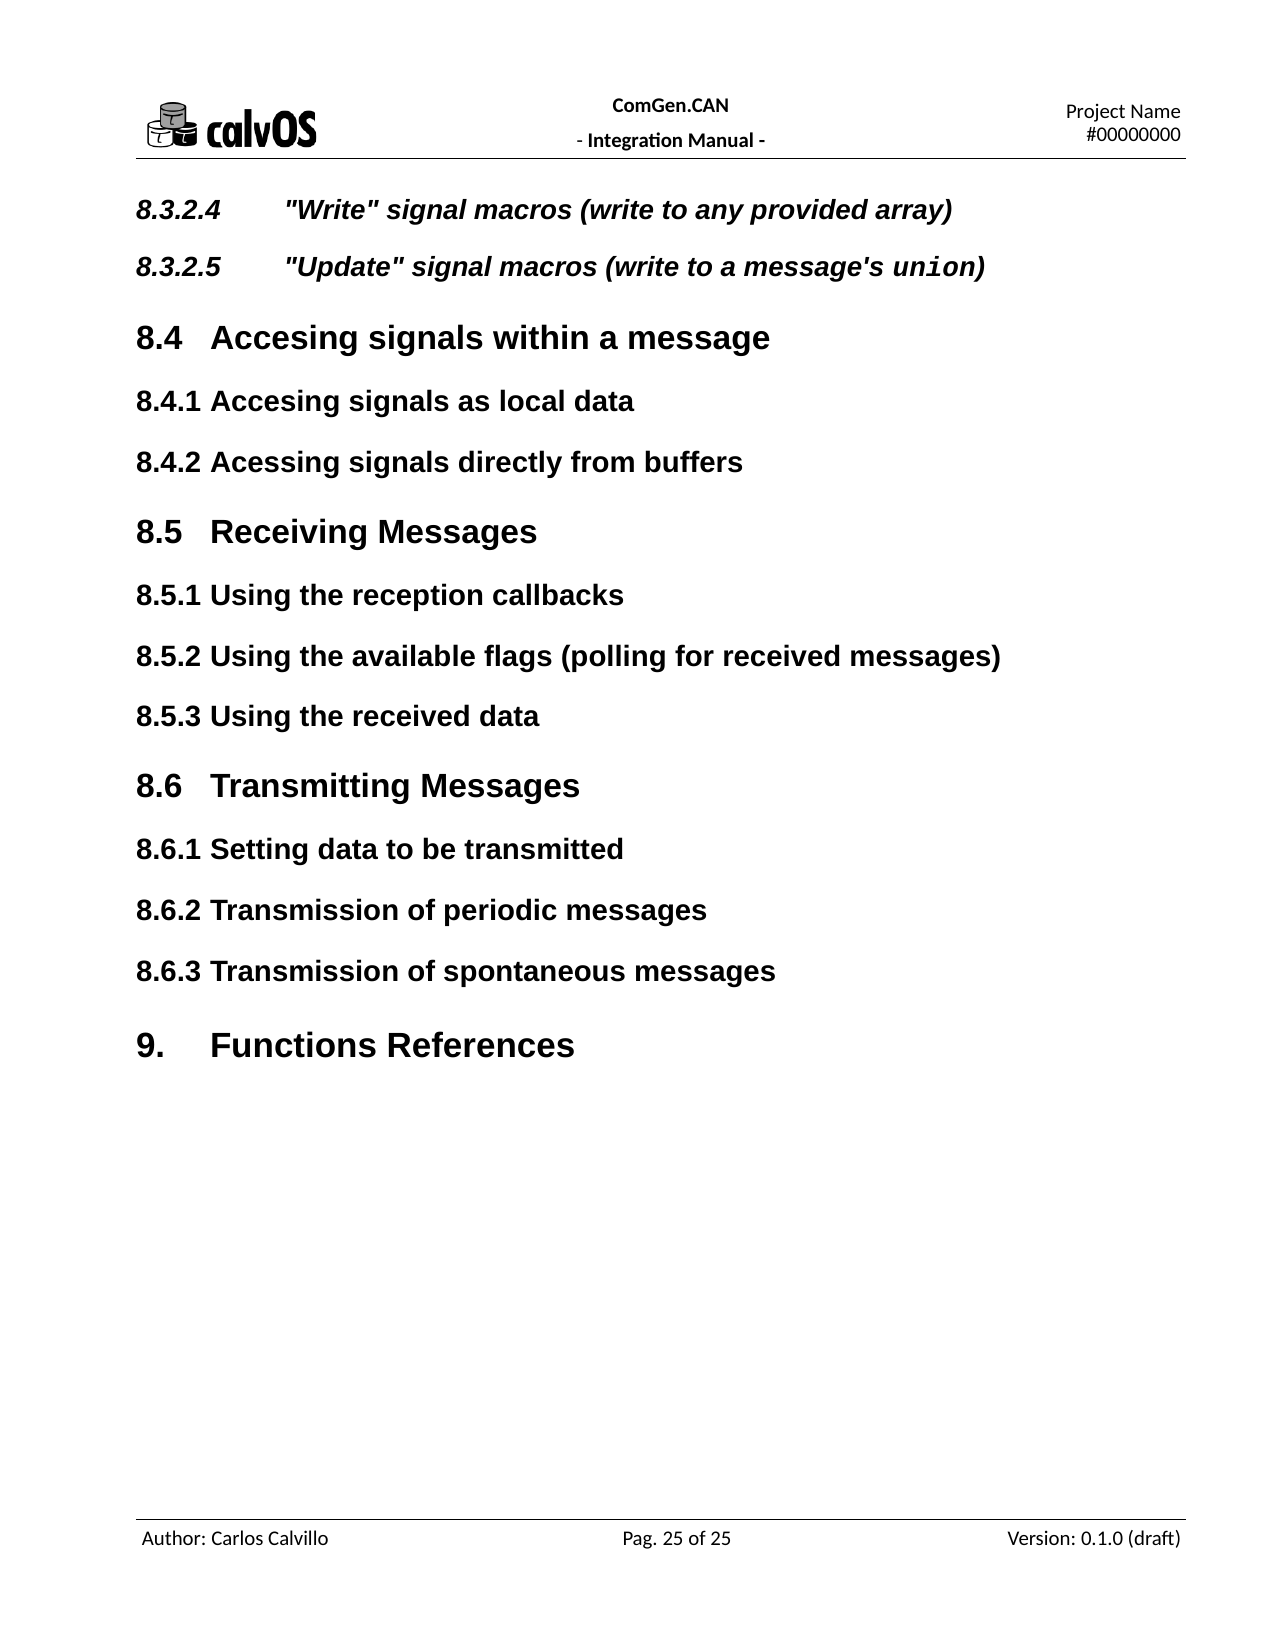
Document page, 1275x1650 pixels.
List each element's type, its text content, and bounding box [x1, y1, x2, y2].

subtitle Using the received data [136, 699, 1186, 733]
subtitle "Update" signal macros (write to a message's union) [136, 251, 1186, 285]
subtitle "Write" signal macros (write to any provided array) [136, 194, 1186, 226]
subtitle Transmitting Messages [136, 766, 1186, 805]
subtitle Using the available flags (polling for received messages) [136, 638, 1186, 672]
subtitle Functions References [136, 1025, 1186, 1065]
subtitle Transmission of spontaneous messages [136, 954, 1186, 987]
subtitle Transmission of periodic messages [136, 893, 1186, 927]
subtitle Using the reception callbacks [136, 578, 1186, 611]
picture [147, 102, 317, 148]
subtitle Accesing signals within a message [136, 318, 1186, 357]
subtitle Accesing signals as local data [136, 384, 1186, 418]
subtitle Acessing signals directly from buffers [136, 445, 1186, 478]
subtitle Receiving Messages [136, 512, 1186, 551]
subtitle Setting data to be transmitted [136, 832, 1186, 866]
